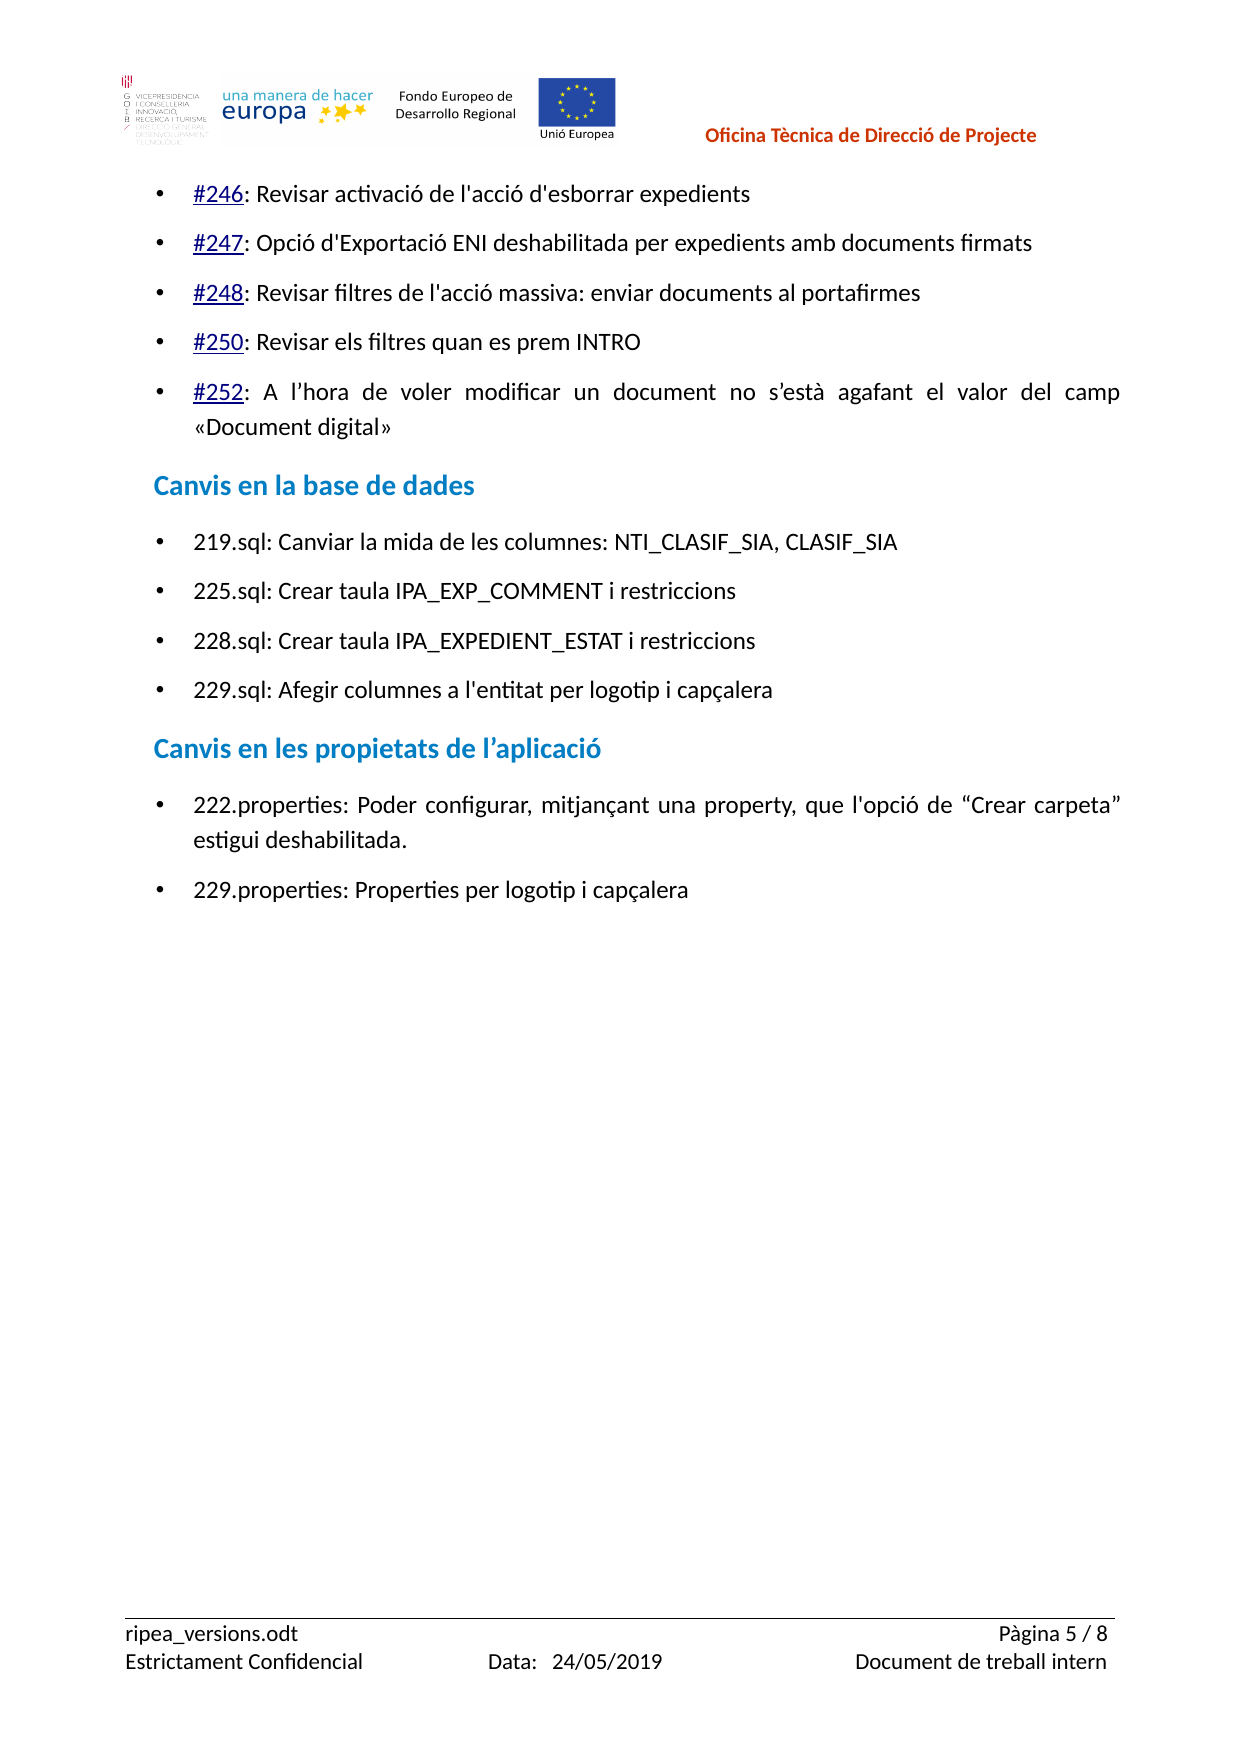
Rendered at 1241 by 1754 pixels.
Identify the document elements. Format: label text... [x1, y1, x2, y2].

list 222.properties: Poder configurar, mitjançant una property, que l'opció de “Crear carpeta” estigui deshabilitada. [156, 789, 1122, 855]
list 229.sql: Afegir columnes a l'entitat per logotip i capçalera [156, 675, 1122, 705]
subtitle Canvis en la base de dades [153, 467, 1122, 502]
picture [219, 73, 621, 147]
list 228.sql: Crear taula IPA_EXPEDIENT_ESTAT i restriccions [156, 625, 1122, 656]
list 225.sql: Crear taula IPA_EXP_COMMENT i restriccions [156, 576, 1122, 606]
subtitle Canvis en les propietats de l’aplicació [153, 730, 1122, 766]
list #252: A l’hora de voler modificar un document no s’està agafant el valor del camp «Document digital» [156, 376, 1122, 442]
picture [118, 73, 213, 147]
list #248: Revisar filtres de l'acció massiva: enviar documents al portafirmes [156, 277, 1122, 307]
list #246: Revisar activació de l'acció d'esborrar expedients [156, 178, 1122, 208]
list #250: Revisar els filtres quan es prem INTRO [156, 326, 1122, 357]
list 219.sql: Canviar la mida de les columnes: NTI_CLASIF_SIA, CLASIF_SIA [156, 526, 1122, 556]
list #247: Opció d'Exportació ENI deshabilitada per expedients amb documents firmats [156, 227, 1122, 258]
list 229.properties: Properties per logotip i capçalera [156, 874, 1122, 905]
